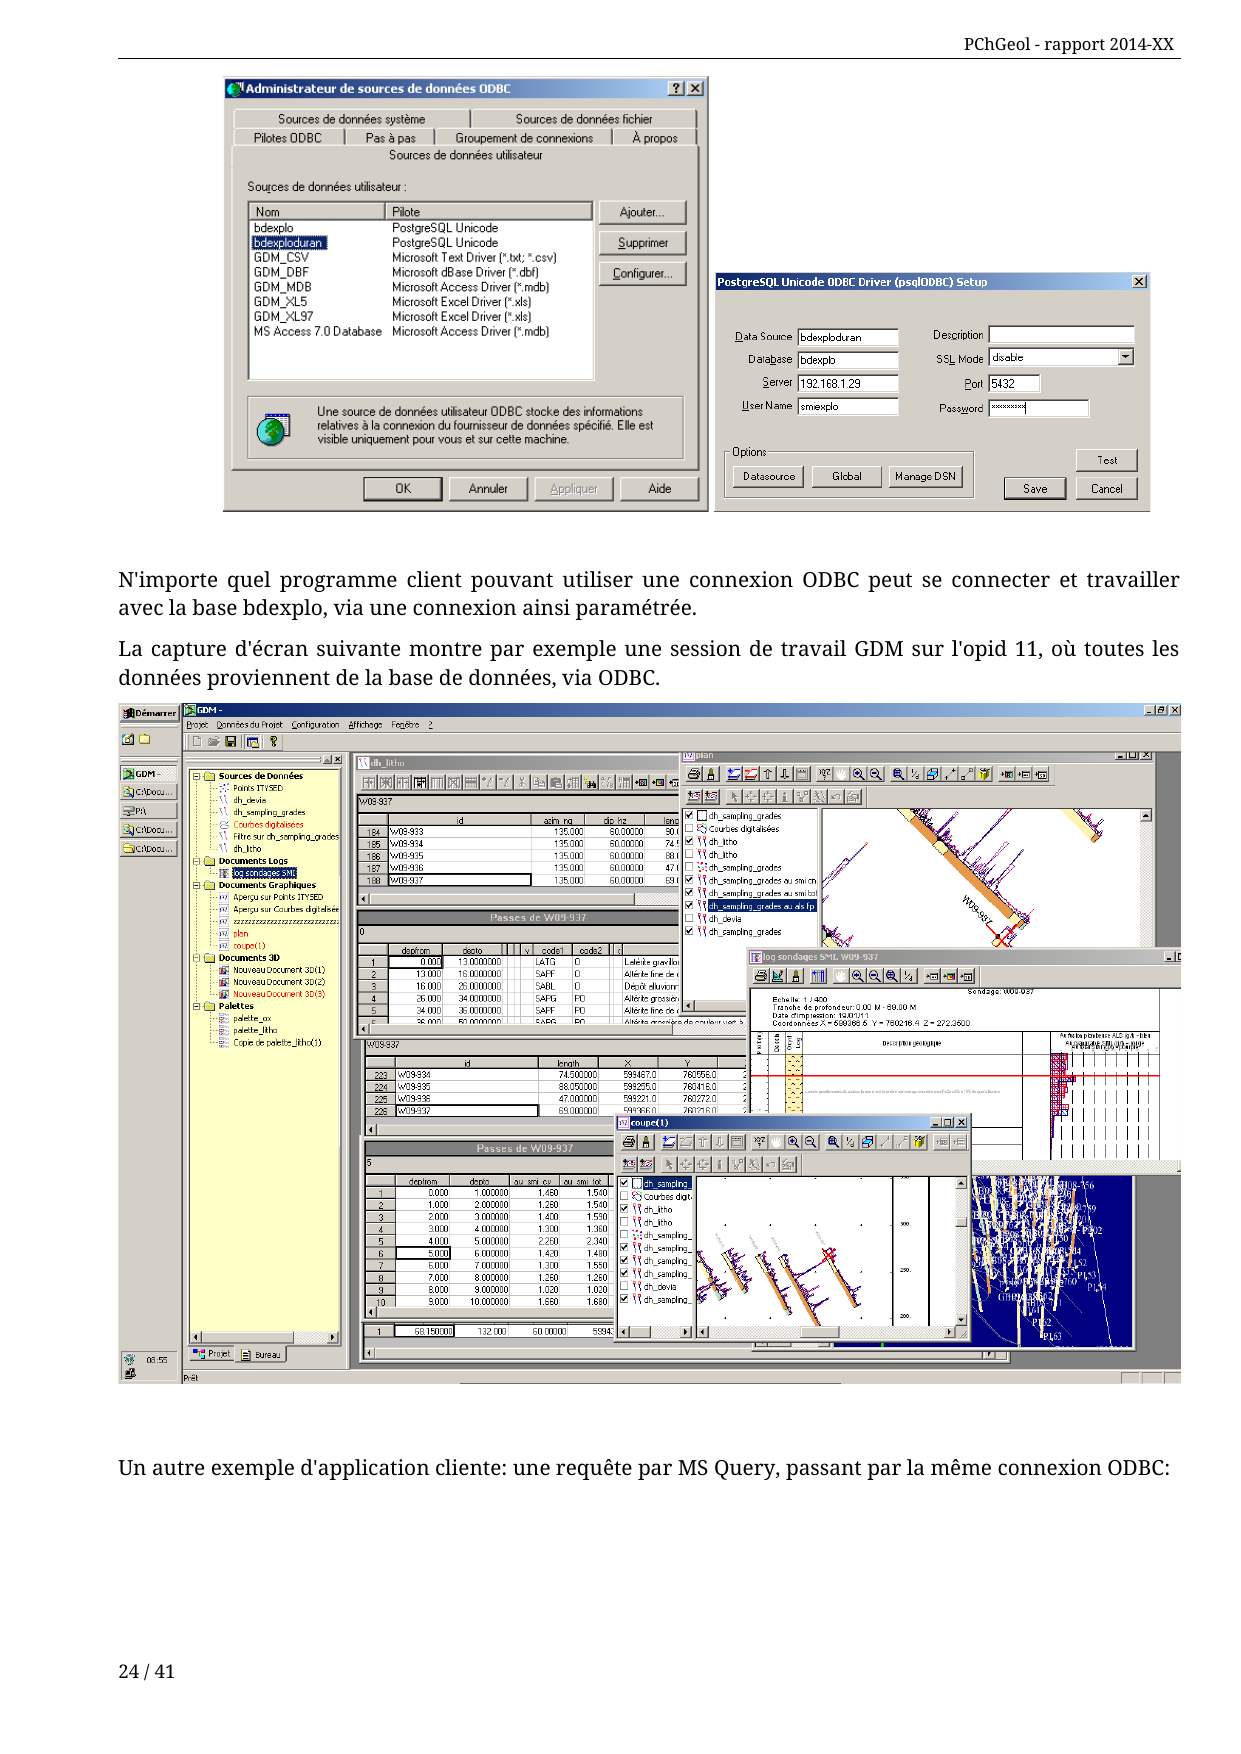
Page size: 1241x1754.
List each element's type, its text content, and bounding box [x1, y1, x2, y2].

text Un autre exemple d'application cliente: une requête par MS Query, passant par la même connexion ODBC: [118, 1453, 1181, 1481]
text N'importe quel programme client pouvant utiliser une connexion ODBC peut se connecter et travailler avec la base bdexplo, via une connexion ainsi paramétrée. [118, 565, 1181, 622]
text La capture d'écran suivante montre par exemple une session de travail GDM sur l'opid 11, où toutes les données proviennent de la base de données, via ODBC. [118, 634, 1181, 691]
picture [118, 703, 1182, 1384]
